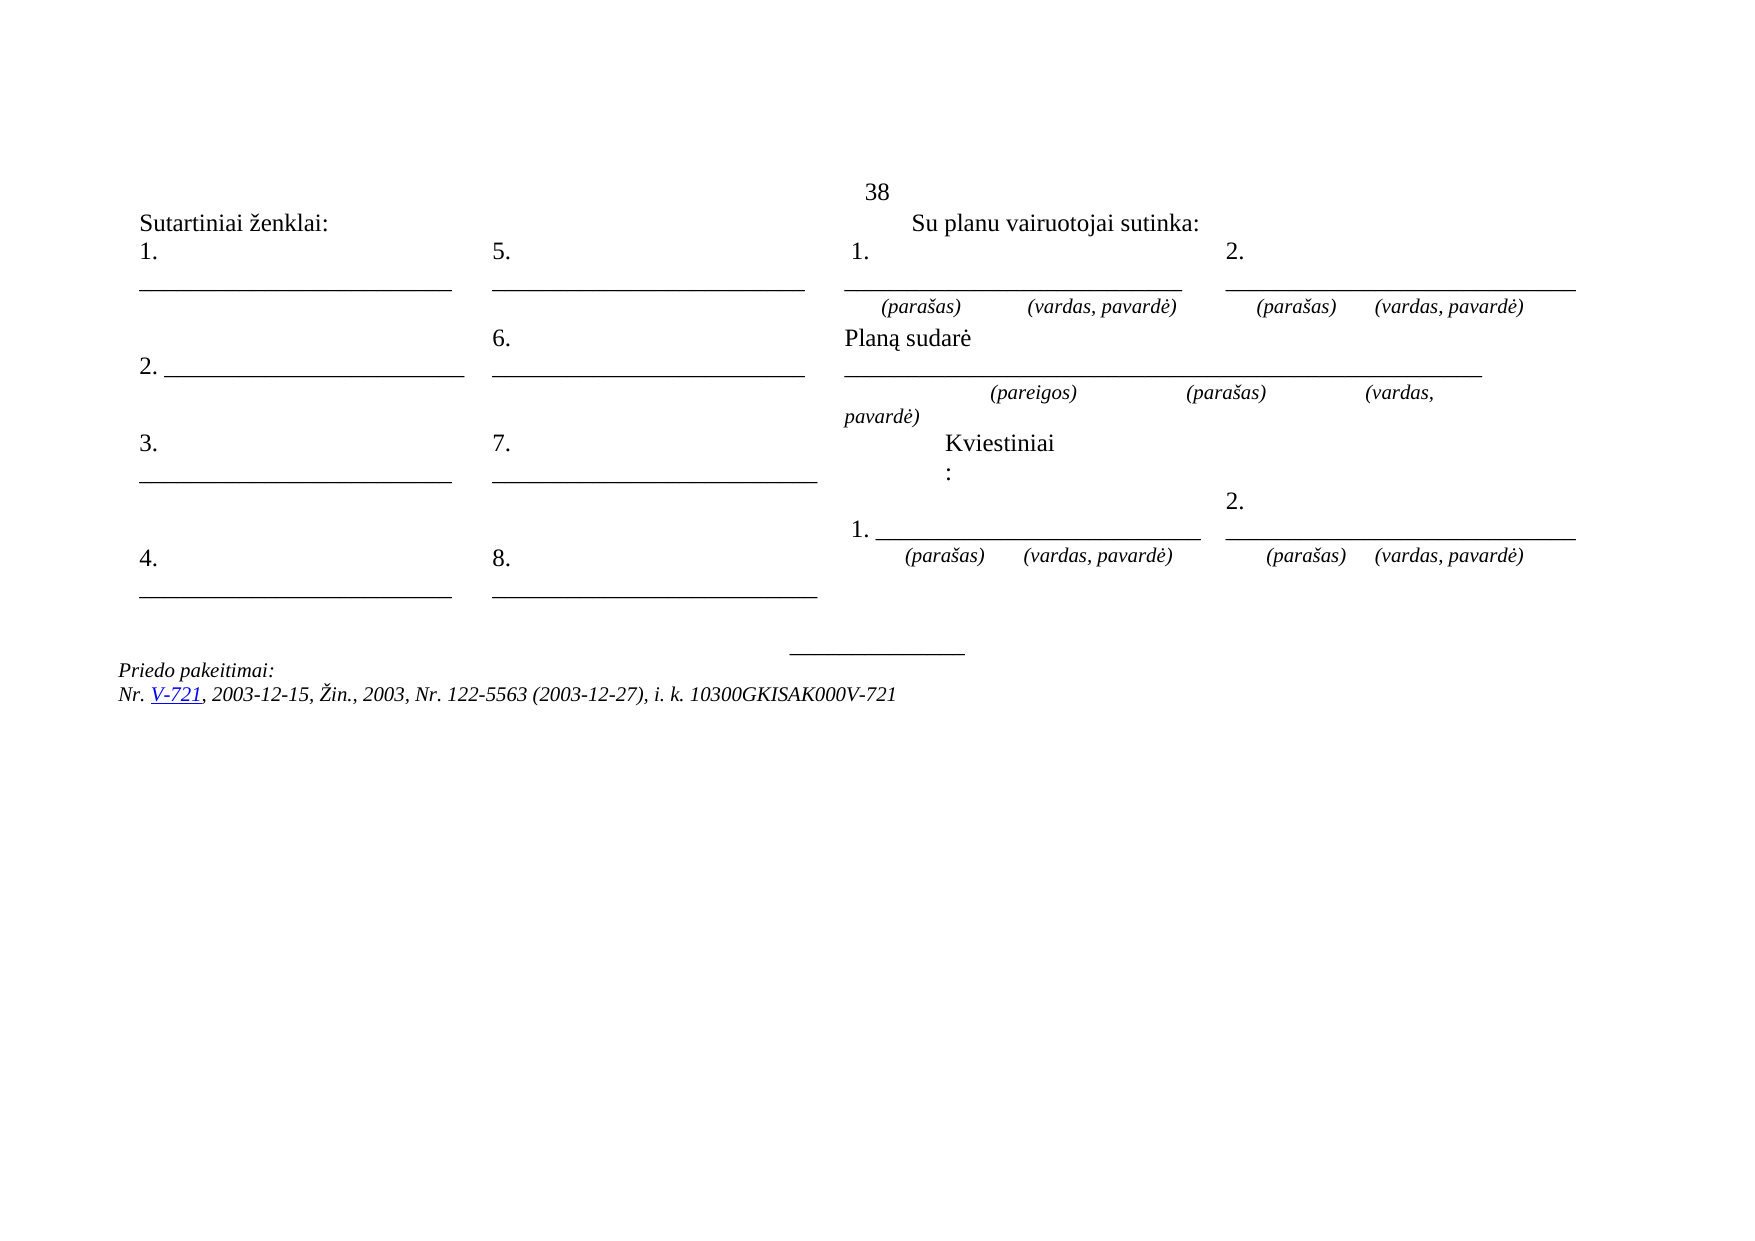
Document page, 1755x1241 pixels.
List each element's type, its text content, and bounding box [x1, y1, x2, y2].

table_cell [1537, 380, 1569, 428]
table_cell [1601, 601, 1630, 629]
table_cell [1630, 428, 1658, 486]
table_cell 3. _________________________ [128, 428, 481, 486]
table_cell [449, 294, 481, 323]
table_cell [352, 486, 384, 543]
table_cell 1. ___________________________ [833, 236, 1214, 294]
table_cell [1073, 428, 1106, 486]
table_cell [1190, 428, 1214, 486]
table_cell [1279, 207, 1311, 236]
table_cell [1311, 207, 1344, 236]
table_cell [416, 486, 448, 543]
table_cell [384, 380, 416, 428]
table_cell [1537, 294, 1569, 323]
table_cell [545, 380, 577, 428]
table_cell [1106, 601, 1139, 629]
table_cell [1106, 428, 1139, 486]
table_cell [577, 486, 609, 543]
table_cell [1601, 428, 1630, 486]
table_cell [481, 380, 513, 428]
table_cell [673, 294, 705, 323]
table_cell [900, 601, 934, 629]
table_cell [1505, 428, 1537, 486]
table_cell [1505, 207, 1537, 236]
table_cell [160, 601, 192, 629]
table_cell [160, 486, 192, 543]
table_cell [737, 380, 769, 428]
table_cell 1. __________________________ [833, 486, 1214, 543]
table_cell [867, 207, 900, 236]
table_cell 2. ____________________________ [1214, 486, 1601, 543]
table_cell [1073, 601, 1106, 629]
table_cell [900, 428, 934, 486]
table_cell [1214, 428, 1247, 486]
text Nr. V-721, 2003-12-15, Žin., 2003, Nr. 122-5563 (2003-12-27), i. k. 10300GKISAK000V-721 [118, 682, 1636, 706]
table_cell [192, 380, 224, 428]
table_cell [833, 207, 867, 236]
table_cell [1601, 486, 1630, 543]
table_cell 1. _________________________ [128, 236, 481, 294]
text Priedo pakeitimai: [118, 658, 1636, 682]
table_cell [867, 601, 900, 629]
table_cell [609, 486, 641, 543]
table_cell [1630, 236, 1658, 294]
table_cell [577, 601, 609, 629]
table_cell [801, 294, 833, 323]
table_cell [705, 486, 737, 543]
table_cell [641, 601, 673, 629]
table_cell [1376, 207, 1409, 236]
table_cell [449, 486, 481, 543]
table_cell 6. _________________________ [481, 323, 833, 380]
table_cell [1569, 207, 1601, 236]
text ______________ [118, 629, 1636, 658]
table_cell [288, 601, 320, 629]
table_cell [288, 486, 320, 543]
table_cell [320, 380, 352, 428]
table_cell (pareigos) (parašas) (vardas, pavardė) [833, 380, 1505, 428]
table_cell [545, 294, 577, 323]
table_cell [1537, 207, 1569, 236]
table_cell [705, 380, 737, 428]
table_cell [513, 486, 545, 543]
table_cell [1537, 543, 1569, 601]
table_cell [1344, 207, 1376, 236]
table_cell [1279, 428, 1311, 486]
table_cell [1038, 601, 1072, 629]
table_cell [1473, 428, 1505, 486]
table_cell [1505, 380, 1537, 428]
table_cell (parašas) (vardas, pavardė) [833, 543, 1190, 601]
table_cell [801, 486, 833, 543]
table_cell [769, 294, 801, 323]
table_cell [673, 601, 705, 629]
table_cell [1601, 236, 1630, 294]
table_cell [1140, 428, 1190, 486]
table_cell [833, 428, 867, 486]
table_cell [1630, 294, 1658, 323]
table_cell [192, 601, 224, 629]
table_cell [128, 380, 160, 428]
table_cell [1344, 428, 1376, 486]
table_cell [1376, 601, 1409, 629]
table_cell [833, 601, 867, 629]
table_cell [1630, 207, 1658, 236]
table_cell [769, 380, 801, 428]
table_cell [160, 294, 192, 323]
table_cell [705, 294, 737, 323]
table_cell [1630, 543, 1658, 601]
table_cell [1569, 380, 1601, 428]
table_cell [256, 486, 288, 543]
table_cell [1630, 486, 1658, 543]
table_cell [1630, 380, 1658, 428]
table_cell [384, 601, 416, 629]
table_cell [737, 294, 769, 323]
table_cell [1601, 380, 1630, 428]
table_cell [609, 380, 641, 428]
table_cell [1537, 601, 1569, 629]
table_cell [737, 601, 769, 629]
table_cell [1003, 601, 1038, 629]
table_cell [288, 294, 320, 323]
table_cell [384, 486, 416, 543]
table_cell (parašas) (vardas, pavardė) [833, 294, 1190, 323]
table_cell 2. ________________________ [128, 323, 481, 380]
table_cell [1441, 601, 1473, 629]
table_cell [577, 294, 609, 323]
table_cell [128, 294, 160, 323]
table_cell [1279, 601, 1311, 629]
table_cell [513, 294, 545, 323]
table_cell Planą sudarė ___________________________________________________ [833, 323, 1601, 380]
table_cell [641, 294, 673, 323]
table_cell [256, 601, 288, 629]
table_cell [128, 486, 160, 543]
table_cell [1409, 207, 1441, 236]
table_cell [128, 601, 160, 629]
table_cell (parašas) (vardas, pavardė) [1214, 543, 1537, 601]
table_cell [1537, 428, 1569, 486]
table_cell Su planu vairuotojai sutinka: [900, 207, 1214, 236]
table_cell 5. _________________________ [481, 236, 833, 294]
table_cell [1247, 601, 1279, 629]
table_cell [416, 294, 448, 323]
table_cell [416, 601, 448, 629]
table_cell [801, 601, 833, 629]
table_cell [1505, 601, 1537, 629]
table_cell [1601, 294, 1630, 323]
table_cell [352, 601, 384, 629]
table_cell [1441, 207, 1473, 236]
table_cell [256, 380, 288, 428]
table_cell [352, 294, 384, 323]
table_cell [801, 380, 833, 428]
table_cell [1190, 601, 1214, 629]
table_cell [1247, 207, 1279, 236]
table_cell [641, 486, 673, 543]
table_cell [1190, 294, 1214, 323]
table_cell [769, 601, 801, 629]
table_cell [1311, 428, 1344, 486]
table_cell [192, 486, 224, 543]
table_cell [1473, 207, 1505, 236]
table_cell [1140, 601, 1190, 629]
table_cell [352, 380, 384, 428]
table_cell [449, 380, 481, 428]
table_cell [320, 486, 352, 543]
table_cell [545, 486, 577, 543]
table_cell [1473, 601, 1505, 629]
table_cell [224, 380, 256, 428]
table_cell [1569, 601, 1601, 629]
table_cell [609, 294, 641, 323]
table_cell [1630, 323, 1658, 380]
table_cell [1190, 543, 1214, 601]
table_cell [1601, 323, 1630, 380]
table_cell Kviestiniai: [934, 428, 1072, 486]
table_cell [449, 601, 481, 629]
table_cell [384, 294, 416, 323]
table_cell [481, 601, 513, 629]
table_cell [1247, 428, 1279, 486]
table_cell [545, 601, 577, 629]
table_cell [867, 428, 900, 486]
table_cell [224, 294, 256, 323]
table_cell [705, 601, 737, 629]
table_cell [1601, 207, 1630, 236]
table_cell [224, 601, 256, 629]
table_cell [1409, 601, 1441, 629]
table_cell [288, 380, 320, 428]
table_cell 2. ____________________________ [1214, 236, 1601, 294]
table_cell [1214, 601, 1247, 629]
table_cell [1441, 428, 1473, 486]
table_cell 8. __________________________ [481, 543, 833, 601]
table_cell [968, 601, 1003, 629]
table_cell [481, 486, 513, 543]
table_cell [192, 294, 224, 323]
table_cell [481, 294, 513, 323]
table_cell 7. __________________________ [481, 428, 833, 486]
table_cell [1214, 207, 1247, 236]
table_cell [769, 486, 801, 543]
table_cell [256, 294, 288, 323]
table_cell [320, 601, 352, 629]
table_cell [673, 486, 705, 543]
table_cell [1601, 543, 1630, 601]
table_cell [160, 380, 192, 428]
table_cell Sutartiniai ženklai: [128, 207, 833, 236]
table_cell [934, 601, 968, 629]
table_cell [1311, 601, 1344, 629]
table_cell [673, 380, 705, 428]
table_cell [1569, 543, 1601, 601]
table_cell [1569, 294, 1601, 323]
table_cell [513, 380, 545, 428]
table_cell [320, 294, 352, 323]
table_cell [577, 380, 609, 428]
table_cell 4. _________________________ [128, 543, 481, 601]
table_cell (parašas) (vardas, pavardė) [1214, 294, 1537, 323]
table_cell [737, 486, 769, 543]
table_cell [416, 380, 448, 428]
table_cell [1409, 428, 1441, 486]
table_cell [224, 486, 256, 543]
table_cell [513, 601, 545, 629]
table_cell [1630, 601, 1658, 629]
table_cell [1376, 428, 1409, 486]
table_cell [1344, 601, 1376, 629]
table_cell [641, 380, 673, 428]
table_cell [1569, 428, 1601, 486]
table_cell [609, 601, 641, 629]
